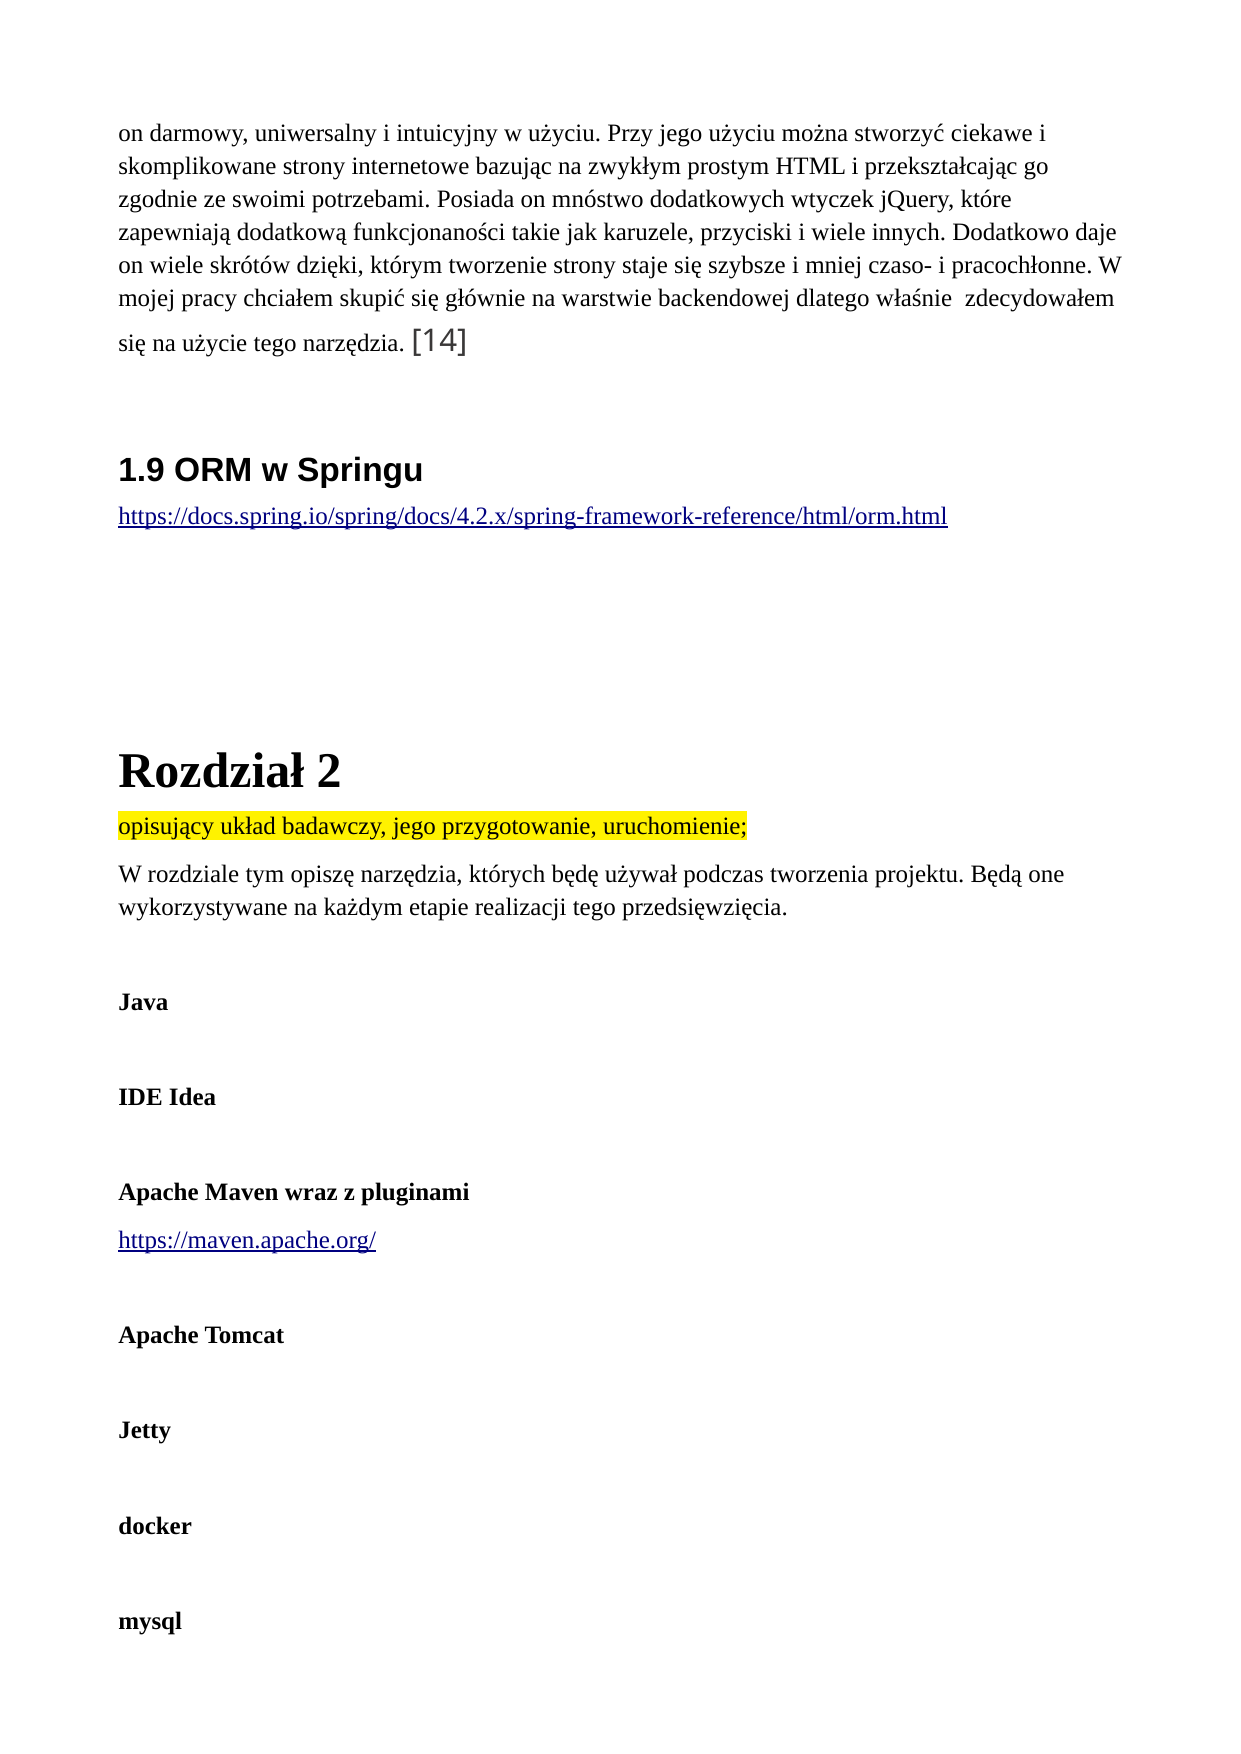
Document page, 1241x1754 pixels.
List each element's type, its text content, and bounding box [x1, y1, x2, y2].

text opisujący układ badawczy, jego przygotowanie, uruchomienie; [118, 811, 1122, 840]
text on darmowy, uniwersalny i intuicyjny w użyciu. Przy jego użyciu można stworzyć ciekawe i skomplikowane strony internetowe bazując na zwykłym prostym HTML i przekształcając go zgodnie ze swoimi potrzebami. Posiada on mnóstwo dodatkowych wtyczek jQuery, które zapewniają dodatkową funkcjonaności takie jak karuzele, przyciski i wiele innych. Dodatkowo daje on wiele skrótów dzięki, którym tworzenie strony staje się szybsze i mniej czaso- i pracochłonne. W mojej pracy chciałem skupić się głównie na warstwie backendowej dlatego właśnie zdecydowałem się na użycie tego narzędzia. [14] [118, 118, 1122, 361]
text IDE Idea [118, 1082, 1122, 1111]
text Jetty [118, 1416, 1122, 1444]
text docker [118, 1511, 1122, 1539]
subtitle 1.9 ORM w Springu [118, 450, 1122, 489]
text Apache Tomcat [118, 1320, 1122, 1349]
text Apache Maven wraz z pluginami [118, 1177, 1122, 1206]
text Java [118, 987, 1122, 1016]
subtitle Rozdział 2 [118, 741, 1122, 799]
text mysql [118, 1606, 1122, 1635]
text https://maven.apache.org/ [118, 1225, 1122, 1254]
text https://docs.spring.io/spring/docs/4.2.x/spring-framework-reference/html/orm.html [118, 501, 1122, 530]
text W rozdziale tym opiszę narzędzia, których będę używał podczas tworzenia projektu. Będą one wykorzystywane na każdym etapie realizacji tego przedsięwzięcia. [118, 859, 1122, 921]
